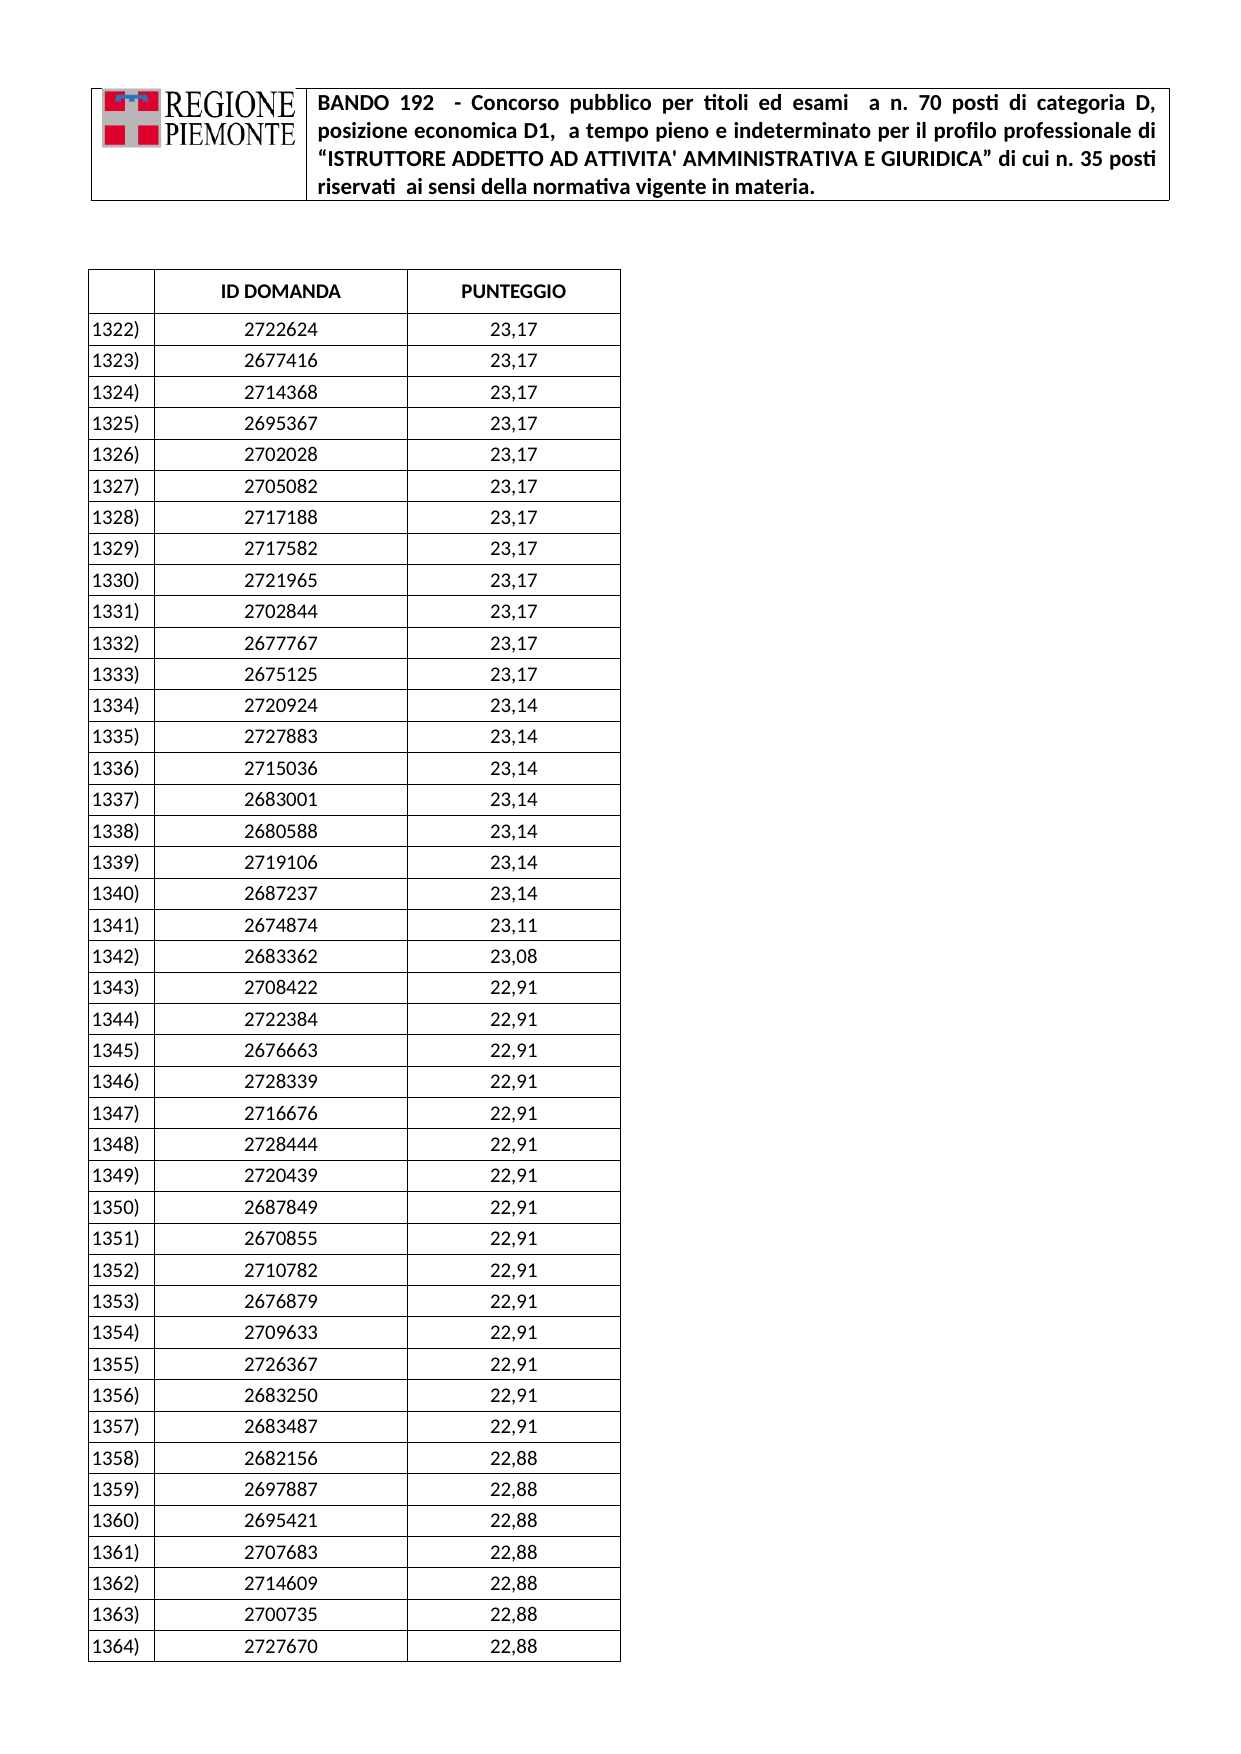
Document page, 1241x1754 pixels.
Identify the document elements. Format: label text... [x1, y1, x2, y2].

table_cell 23,14 [408, 816, 620, 846]
table_cell 2728339 [155, 1067, 407, 1097]
table_cell 2683001 [155, 785, 407, 815]
table_cell 22,91 [408, 1004, 620, 1034]
table_cell 2674874 [155, 910, 407, 940]
picture [101, 87, 296, 148]
table_cell 23,17 [408, 502, 620, 533]
table_cell [89, 1506, 154, 1536]
table_cell 23,08 [408, 941, 620, 972]
table_cell [89, 879, 154, 909]
table_cell 2722624 [155, 314, 407, 344]
table_cell [89, 1631, 154, 1661]
table_cell 2687237 [155, 879, 407, 909]
table_cell 23,17 [408, 565, 620, 595]
table_cell 23,14 [408, 785, 620, 815]
table_cell [89, 1380, 154, 1411]
table_header [89, 270, 154, 313]
table_cell [89, 1161, 154, 1191]
table_cell 23,11 [408, 910, 620, 940]
table_cell 23,14 [408, 753, 620, 783]
table_cell 23,14 [408, 690, 620, 721]
table_cell [89, 1317, 154, 1348]
table_cell 22,91 [408, 1317, 620, 1348]
table_cell [89, 565, 154, 595]
table_cell 22,91 [408, 1161, 620, 1191]
table_cell 22,88 [408, 1443, 620, 1473]
table_cell [89, 941, 154, 972]
table_cell [89, 910, 154, 940]
table_cell 2677767 [155, 628, 407, 658]
table_cell [89, 346, 154, 376]
table_cell [89, 1537, 154, 1567]
table_cell 2710782 [155, 1255, 407, 1285]
table_cell 23,17 [408, 314, 620, 344]
table_cell [89, 314, 154, 344]
table_cell [89, 1129, 154, 1160]
table_cell 2682156 [155, 1443, 407, 1473]
table_cell 2702028 [155, 440, 407, 470]
table_cell 2721965 [155, 565, 407, 595]
table_cell [89, 1412, 154, 1442]
table_cell 22,91 [408, 1412, 620, 1442]
table_cell 2676879 [155, 1286, 407, 1316]
table_cell 22,88 [408, 1631, 620, 1661]
table_cell 23,17 [408, 408, 620, 438]
table_cell 2707683 [155, 1537, 407, 1567]
table_cell 2715036 [155, 753, 407, 783]
table_cell 2683250 [155, 1380, 407, 1411]
table_cell 23,17 [408, 534, 620, 564]
table_cell 2697887 [155, 1474, 407, 1504]
table_cell [89, 408, 154, 438]
table_cell [89, 628, 154, 658]
table_cell 2700735 [155, 1600, 407, 1630]
table_cell [89, 1098, 154, 1128]
table_cell 22,88 [408, 1568, 620, 1599]
table_cell 22,91 [408, 973, 620, 1003]
table_cell 22,91 [408, 1192, 620, 1222]
table_cell 2695367 [155, 408, 407, 438]
table_cell [89, 377, 154, 407]
table_cell [89, 722, 154, 752]
table_cell 2726367 [155, 1349, 407, 1379]
table_cell 2708422 [155, 973, 407, 1003]
table_cell 2677416 [155, 346, 407, 376]
table_cell [89, 1255, 154, 1285]
table_cell 23,17 [408, 346, 620, 376]
table_cell 22,91 [408, 1129, 620, 1160]
table_cell 23,17 [408, 596, 620, 627]
table_cell 23,17 [408, 659, 620, 689]
table_cell [89, 753, 154, 783]
table_cell 2675125 [155, 659, 407, 689]
table_cell [89, 440, 154, 470]
table_cell [89, 471, 154, 501]
table_cell 2680588 [155, 816, 407, 846]
table_cell 22,88 [408, 1506, 620, 1536]
table_cell [89, 534, 154, 564]
table_cell 22,91 [408, 1098, 620, 1128]
table_cell [89, 1474, 154, 1504]
table_cell [89, 847, 154, 877]
table_cell 22,91 [408, 1224, 620, 1254]
table_cell [89, 659, 154, 689]
table_cell 2714368 [155, 377, 407, 407]
table_cell 22,88 [408, 1537, 620, 1567]
table_cell 2720924 [155, 690, 407, 721]
table_cell 23,17 [408, 440, 620, 470]
table_cell 22,91 [408, 1286, 620, 1316]
table_cell 2683362 [155, 941, 407, 972]
table_cell 2717188 [155, 502, 407, 533]
table_cell 2716676 [155, 1098, 407, 1128]
table_cell 2683487 [155, 1412, 407, 1442]
table_cell [89, 502, 154, 533]
table_cell 23,14 [408, 879, 620, 909]
table_cell [89, 1067, 154, 1097]
table_header PUNTEGGIO [408, 270, 620, 313]
table_cell 2717582 [155, 534, 407, 564]
table_cell 2705082 [155, 471, 407, 501]
table_cell [89, 690, 154, 721]
table_cell 2709633 [155, 1317, 407, 1348]
table_cell 22,91 [408, 1349, 620, 1379]
table_cell 23,14 [408, 847, 620, 877]
table_cell 2695421 [155, 1506, 407, 1536]
table_cell 23,17 [408, 377, 620, 407]
table_cell 2727883 [155, 722, 407, 752]
table_cell 2702844 [155, 596, 407, 627]
table_cell 22,91 [408, 1067, 620, 1097]
table_cell [89, 1443, 154, 1473]
table_cell 2676663 [155, 1035, 407, 1066]
table_cell [89, 1224, 154, 1254]
table_cell [89, 1004, 154, 1034]
table_cell 2728444 [155, 1129, 407, 1160]
table_cell 23,14 [408, 722, 620, 752]
table_cell 2687849 [155, 1192, 407, 1222]
table_cell 22,91 [408, 1035, 620, 1066]
table_cell 22,91 [408, 1380, 620, 1411]
table_cell [89, 1600, 154, 1630]
table_cell 2719106 [155, 847, 407, 877]
table_header ID DOMANDA [155, 270, 407, 313]
table_cell 23,17 [408, 628, 620, 658]
table_cell 23,17 [408, 471, 620, 501]
table_cell [89, 973, 154, 1003]
table_cell [89, 596, 154, 627]
table_cell 22,88 [408, 1474, 620, 1504]
table_cell [89, 1568, 154, 1599]
table_cell [89, 1035, 154, 1066]
table_cell 2722384 [155, 1004, 407, 1034]
table_cell 2720439 [155, 1161, 407, 1191]
table_cell 22,88 [408, 1600, 620, 1630]
table_cell [89, 816, 154, 846]
table_cell 2727670 [155, 1631, 407, 1661]
table_cell 2670855 [155, 1224, 407, 1254]
table_cell [89, 1192, 154, 1222]
table_cell 2714609 [155, 1568, 407, 1599]
table_cell [89, 1349, 154, 1379]
table_cell [89, 1286, 154, 1316]
table_cell [89, 785, 154, 815]
table_cell 22,91 [408, 1255, 620, 1285]
